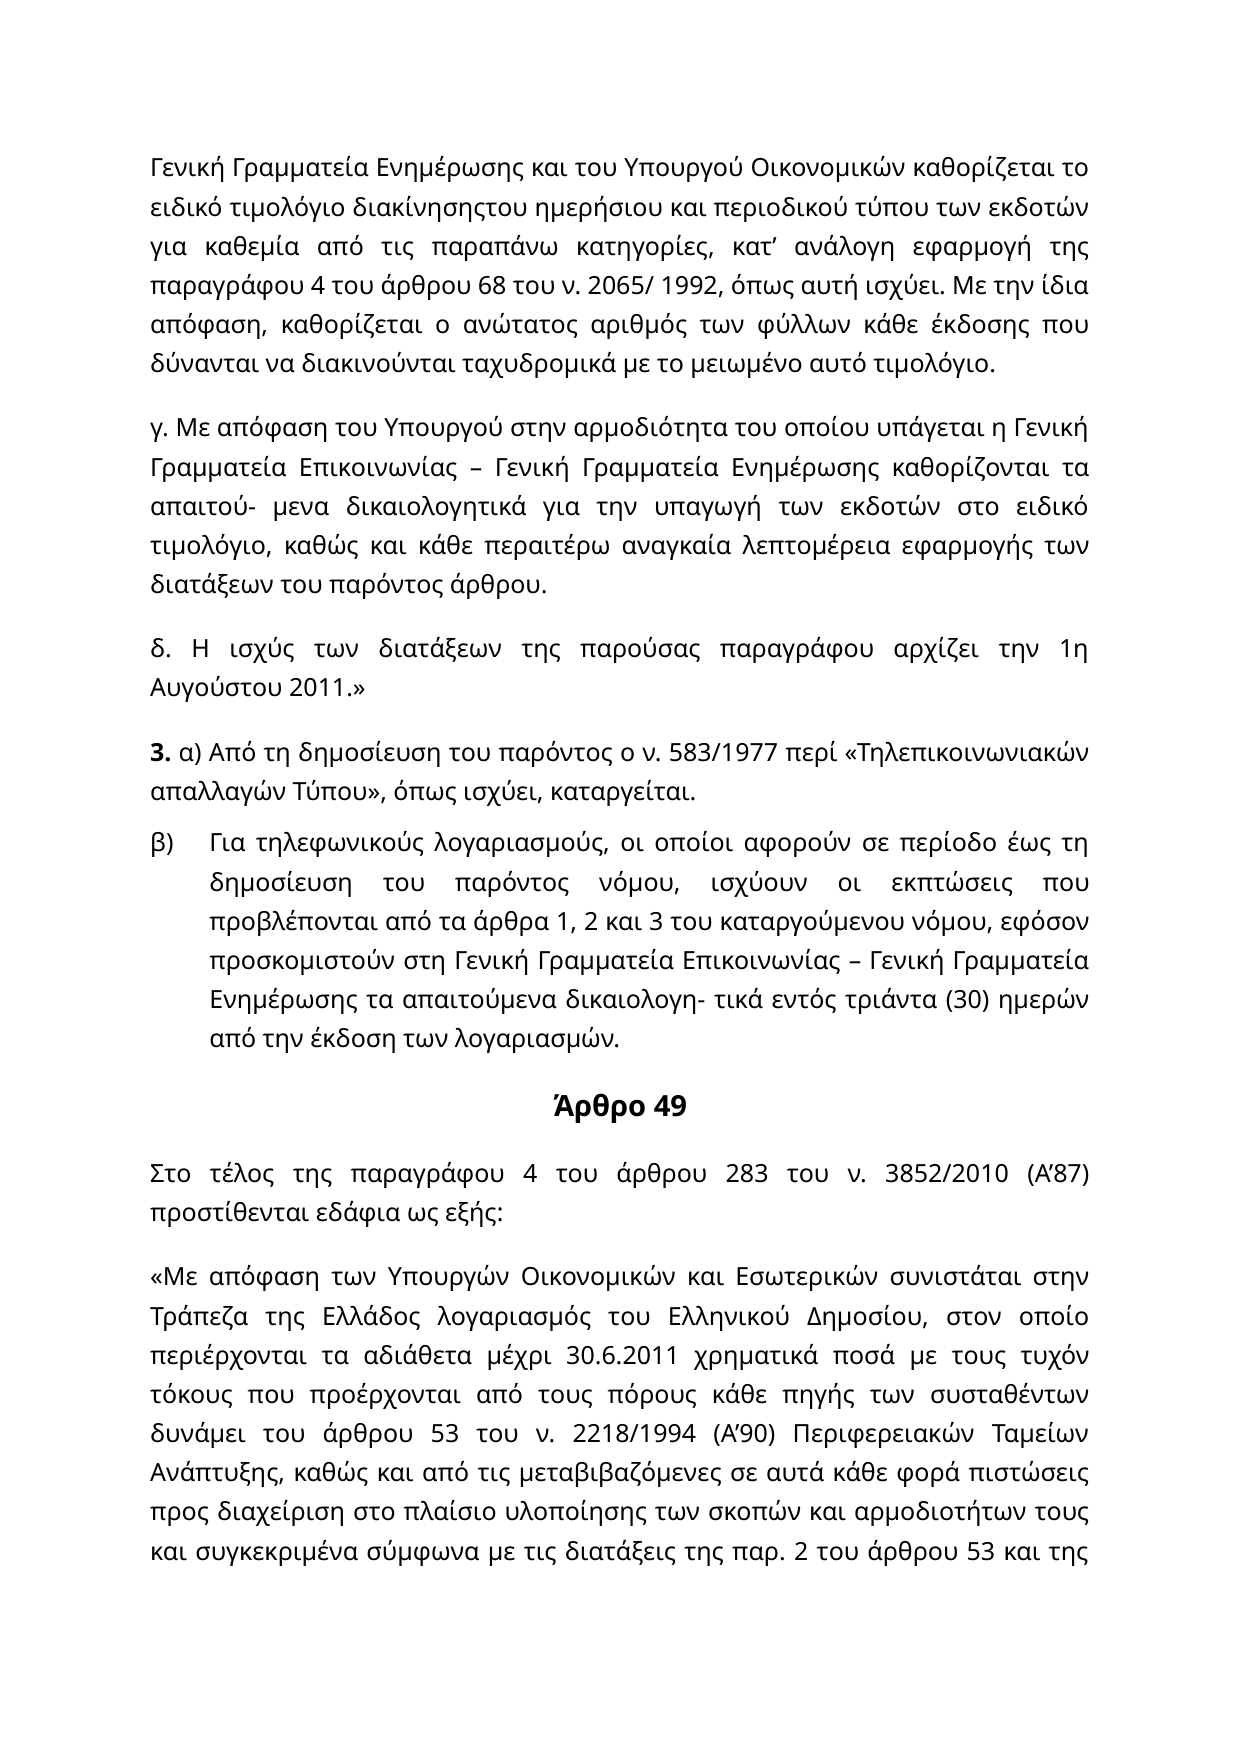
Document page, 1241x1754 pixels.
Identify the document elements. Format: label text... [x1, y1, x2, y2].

text Στο τέλος της παραγράφου 4 του άρθρου 283 του ν. 3852/2010 (Α’87) προστίθενται εδάφια ως εξής: [150, 1156, 1090, 1229]
subtitle Άρθρο 49 [150, 1085, 1090, 1125]
text δ. Η ισχύς των διατάξεων της παρούσας παραγράφου αρχίζει την 1η Αυγούστου 2011.» [150, 631, 1090, 704]
list β) Για τηλεφωνικούς λογαριασμούς, οι οποίοι αφορούν σε περίοδο έως τη δημοσίευση του παρόντος νόμου, ισχύουν οι εκπτώσεις που προβλέπονται από τα άρθρα 1, 2 και 3 του καταργούμενου νόμου, εφόσον προσκομιστούν στη Γενική Γραμματεία Επικοινωνίας – Γενική Γραμματεία Ενημέρωσης τα απαιτούμενα δικαιολογη- τικά εντός τριάντα (30) ημερών από την έκδοση των λογαριασμών. [150, 825, 1090, 1055]
text Γενική Γραμματεία Ενημέρωσης και του Υπουργού Οικονομικών καθορίζεται το ειδικό τιμολόγιο διακίνησηςτου ημερήσιου και περιοδικού τύπου των εκδοτών για καθεμία από τις παραπάνω κατηγορίες, κατ’ ανάλογη εφαρμογή της παραγράφου 4 του άρθρου 68 του ν. 2065/ 1992, όπως αυτή ισχύει. Με την ίδια απόφαση, καθορίζεται ο ανώτατος αριθμός των φύλλων κάθε έκδοσης που δύνανται να διακινούνται ταχυδρομικά με το μειωμένο αυτό τιμολόγιο. [150, 150, 1090, 380]
text 3. α) Από τη δημοσίευση του παρόντος ο ν. 583/1977 περί «Τηλεπικοινωνιακών απαλλαγών Τύπου», όπως ισχύει, καταργείται. [150, 734, 1090, 807]
text «Με απόφαση των Υπουργών Οικονομικών και Εσωτερικών συνιστάται στην Τράπεζα της Ελλάδος λογαριασμός του Ελληνικού Δημοσίου, στον οποίο περιέρχονται τα αδιάθετα μέχρι 30.6.2011 χρηματικά ποσά με τους τυχόν τόκους που προέρχονται από τους πόρους κάθε πηγής των συσταθέντων δυνάμει του άρθρου 53 του ν. 2218/1994 (Α’90) Περιφερειακών Ταμείων Ανάπτυξης, καθώς και από τις μεταβιβαζόμενες σε αυτά κάθε φορά πιστώσεις προς διαχείριση στο πλαίσιο υλοποίησης των σκοπών και αρμοδιοτήτων τους και συγκεκριμένα σύμφωνα με τις διατάξεις της παρ. 2 του άρθρου 53 και της [150, 1259, 1090, 1567]
text γ. Με απόφαση του Υπουργού στην αρμοδιότητα του οποίου υπάγεται η Γενική Γραμματεία Επικοινωνίας – Γενική Γραμματεία Ενημέρωσης καθορίζονται τα απαιτού- μενα δικαιολογητικά για την υπαγωγή των εκδοτών στο ειδικό τιμολόγιο, καθώς και κάθε περαιτέρω αναγκαία λεπτομέρεια εφαρμογής των διατάξεων του παρόντος άρθρου. [150, 410, 1090, 601]
